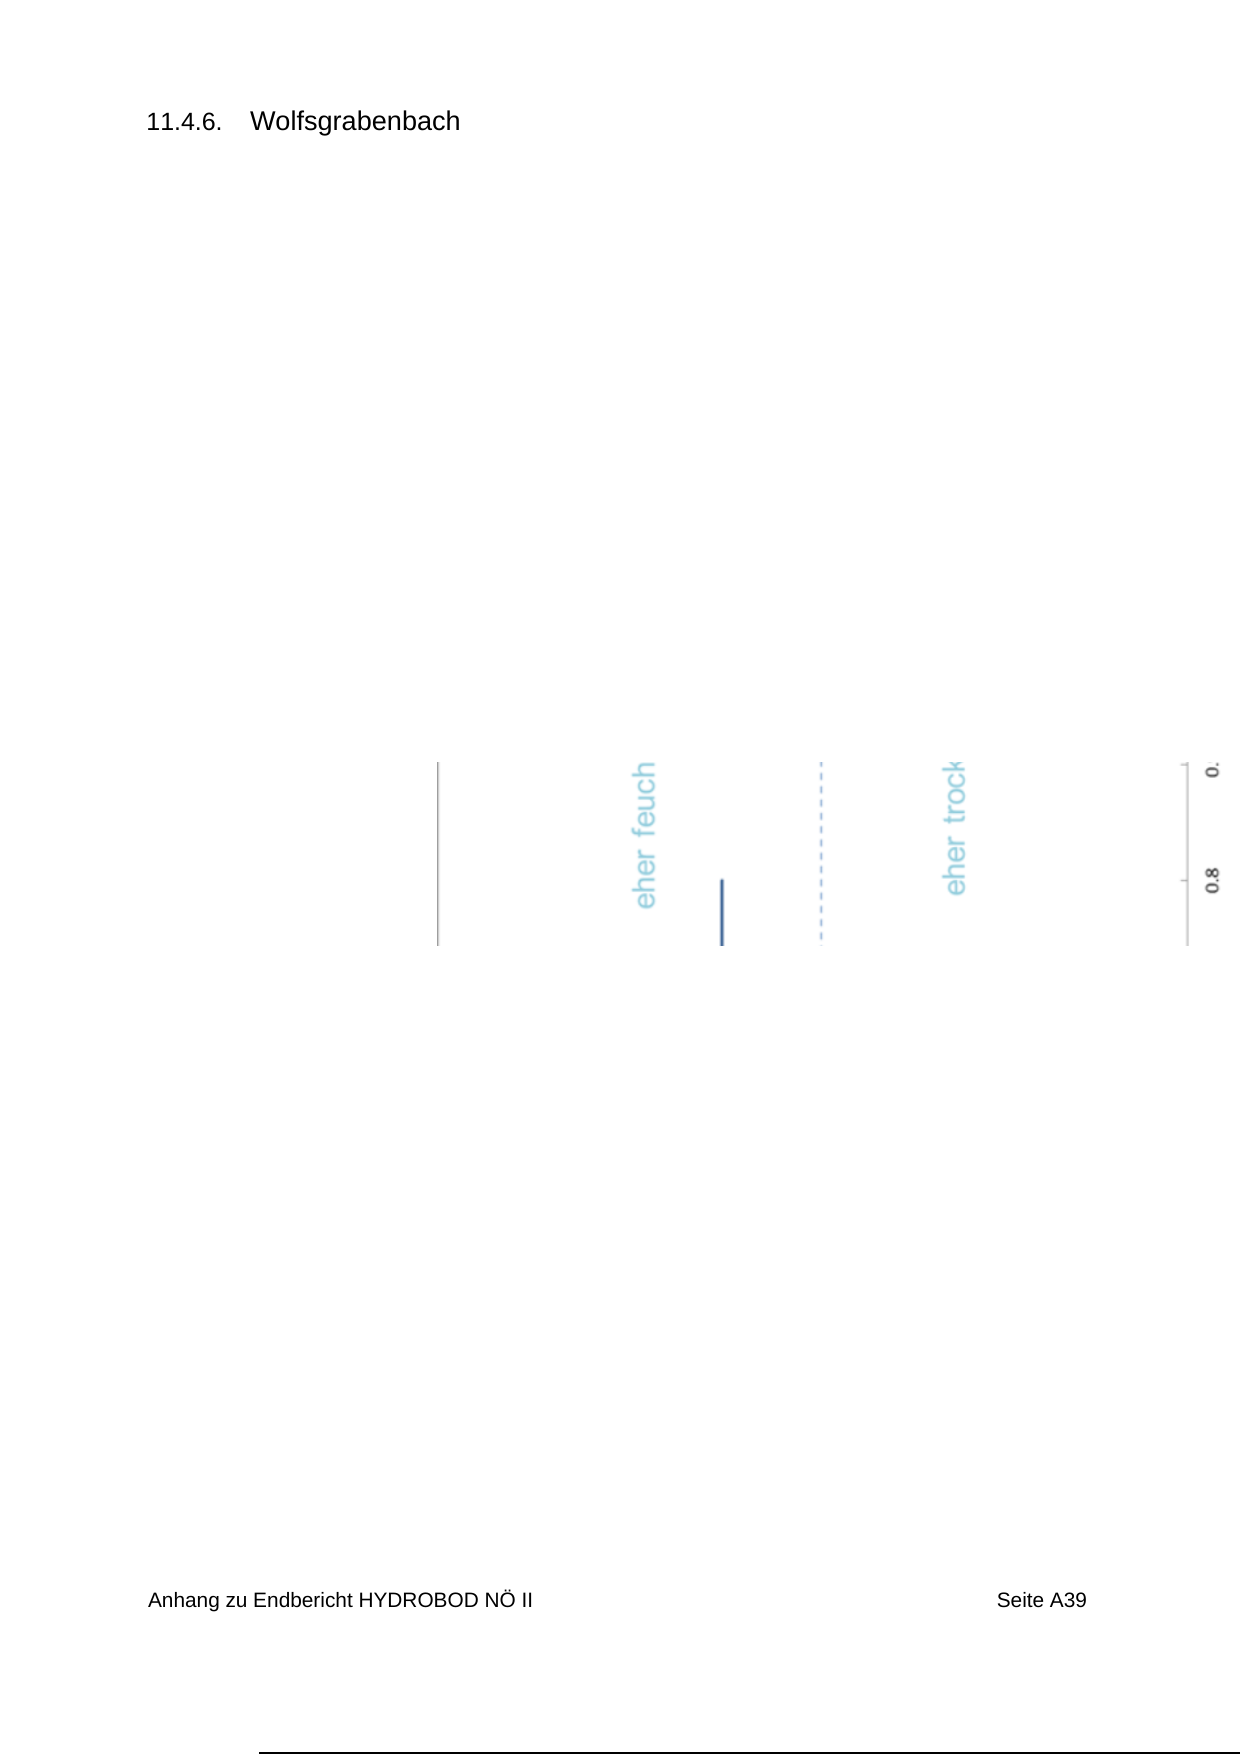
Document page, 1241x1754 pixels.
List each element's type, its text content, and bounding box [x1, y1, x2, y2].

subtitle Wolfsgrabenbach [146, 104, 1053, 136]
